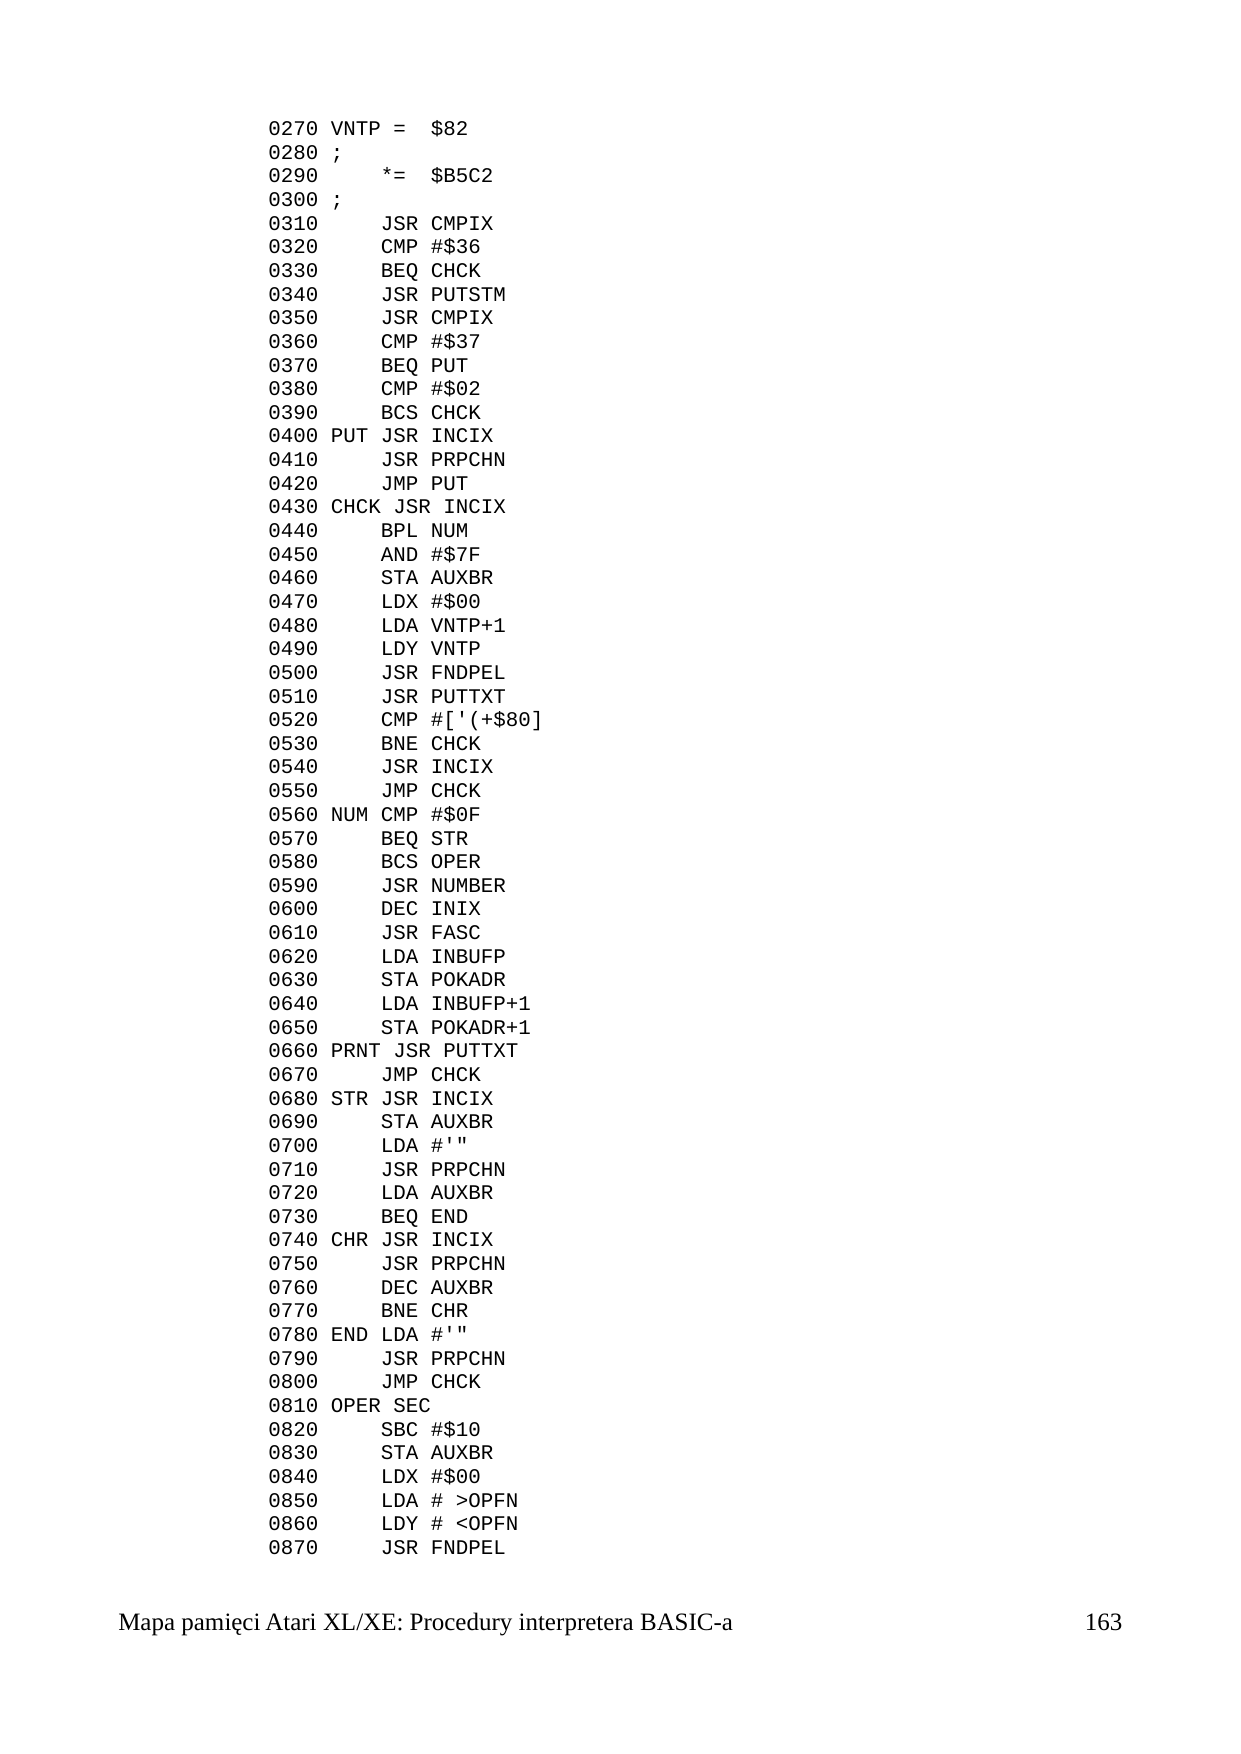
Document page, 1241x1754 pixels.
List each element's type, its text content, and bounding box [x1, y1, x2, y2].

text 0520 CMP #['(+$80] [118, 709, 1122, 733]
text 0730 BEQ END [118, 1206, 1122, 1229]
text 0830 STA AUXBR [118, 1442, 1122, 1466]
text 0500 JSR FNDPEL [118, 662, 1122, 686]
text 0600 DEC INIX [118, 898, 1122, 922]
text 0390 BCS CHCK [118, 402, 1122, 426]
text 0630 STA POKADR [118, 969, 1122, 993]
text 0680 STR JSR INCIX [118, 1088, 1122, 1111]
text 0770 BNE CHR [118, 1300, 1122, 1324]
text 0810 OPER SEC [118, 1395, 1122, 1419]
text 0290 *= $B5C2 [118, 165, 1122, 189]
text 0620 LDA INBUFP [118, 946, 1122, 969]
text 0420 JMP PUT [118, 473, 1122, 496]
text 0430 CHCK JSR INCIX [118, 496, 1122, 520]
text 0400 PUT JSR INCIX [118, 426, 1122, 449]
text 0760 DEC AUXBR [118, 1277, 1122, 1300]
text 0840 LDX #$00 [118, 1466, 1122, 1489]
text 0750 JSR PRPCHN [118, 1253, 1122, 1277]
text 0480 LDA VNTP+1 [118, 615, 1122, 638]
text 0640 LDA INBUFP+1 [118, 993, 1122, 1017]
text 0860 LDY # <OPFN [118, 1513, 1122, 1537]
text 0340 JSR PUTSTM [118, 284, 1122, 307]
text 0580 BCS OPER [118, 851, 1122, 875]
text 0740 CHR JSR INCIX [118, 1229, 1122, 1253]
text 0780 END LDA #'" [118, 1324, 1122, 1348]
text 0800 JMP CHCK [118, 1371, 1122, 1395]
text 0510 JSR PUTTXT [118, 686, 1122, 709]
text 0700 LDA #'" [118, 1135, 1122, 1158]
text 0820 SBC #$10 [118, 1419, 1122, 1442]
text 0470 LDX #$00 [118, 591, 1122, 615]
text 0460 STA AUXBR [118, 567, 1122, 591]
text 0540 JSR INCIX [118, 757, 1122, 780]
text 0490 LDY VNTP [118, 638, 1122, 662]
text 0660 PRNT JSR PUTTXT [118, 1040, 1122, 1064]
text 0450 AND #$7F [118, 544, 1122, 567]
text 0650 STA POKADR+1 [118, 1017, 1122, 1040]
text 0330 BEQ CHCK [118, 260, 1122, 284]
text 0690 STA AUXBR [118, 1111, 1122, 1135]
text 0720 LDA AUXBR [118, 1182, 1122, 1206]
text 0270 VNTP = $82 [118, 118, 1122, 142]
text 0300 ; [118, 189, 1122, 213]
text 0380 CMP #$02 [118, 378, 1122, 402]
text 0790 JSR PRPCHN [118, 1348, 1122, 1371]
text 0320 CMP #$36 [118, 236, 1122, 260]
text 0410 JSR PRPCHN [118, 449, 1122, 473]
text 0310 JSR CMPIX [118, 213, 1122, 236]
text 0360 CMP #$37 [118, 331, 1122, 354]
text 0550 JMP CHCK [118, 780, 1122, 804]
text 0570 BEQ STR [118, 827, 1122, 851]
text 0850 LDA # >OPFN [118, 1489, 1122, 1513]
text 0280 ; [118, 142, 1122, 165]
text 0610 JSR FASC [118, 922, 1122, 946]
text 0710 JSR PRPCHN [118, 1158, 1122, 1182]
text 0370 BEQ PUT [118, 354, 1122, 378]
text 0590 JSR NUMBER [118, 875, 1122, 898]
text 0670 JMP CHCK [118, 1064, 1122, 1088]
text 0440 BPL NUM [118, 520, 1122, 544]
text 0560 NUM CMP #$0F [118, 804, 1122, 827]
text 0870 JSR FNDPEL [118, 1537, 1122, 1561]
text 0350 JSR CMPIX [118, 307, 1122, 331]
text 0530 BNE CHCK [118, 733, 1122, 757]
